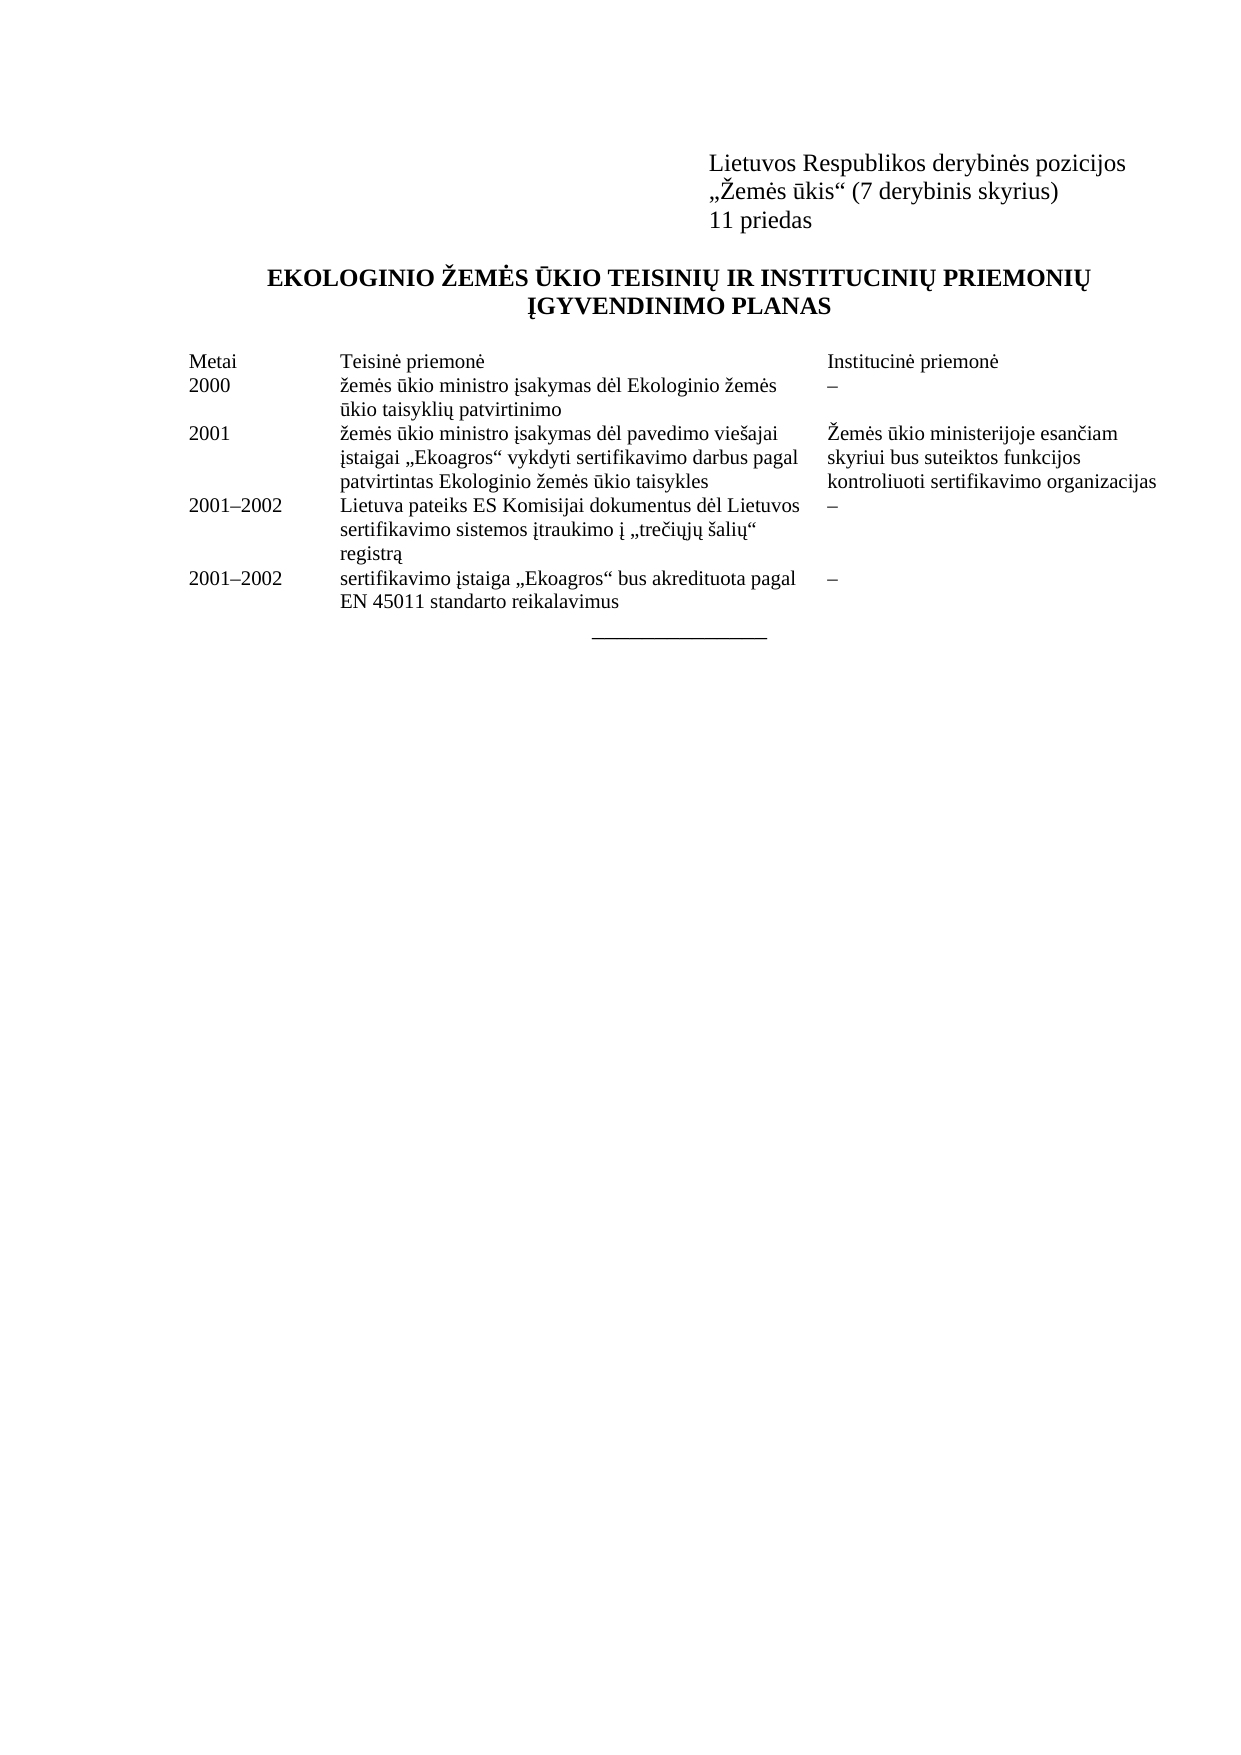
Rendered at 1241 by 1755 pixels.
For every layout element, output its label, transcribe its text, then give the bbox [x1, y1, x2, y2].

text „Žemės ūkis“ (7 derybinis skyrius) [177, 176, 1181, 205]
table_cell 2001–2002 [177, 565, 328, 613]
table_cell 2001–2002 [177, 493, 328, 565]
table_cell – [816, 373, 1181, 421]
table_cell sertifikavimo įstaiga „Ekoagros“ bus akredituota pagal EN 45011 standarto reikalavimus [329, 565, 816, 613]
text 11 priedas [177, 205, 1181, 234]
table_cell Žemės ūkio ministerijoje esančiam skyriui bus suteiktos funkcijos kontroliuoti sertifikavimo organizacijas [816, 421, 1181, 493]
table_header Institucinė priemonė [816, 349, 1181, 373]
table_cell žemės ūkio ministro įsakymas dėl Ekologinio žemės ūkio taisyklių patvirtinimo [329, 373, 816, 421]
table_cell – [816, 565, 1181, 613]
table_header Teisinė priemonė [329, 349, 816, 373]
text EKOLOGINIO ŽEMĖS ŪKIO TEISINIŲ IR INSTITUCINIŲ PRIEMONIŲ [177, 263, 1181, 291]
table_cell žemės ūkio ministro įsakymas dėl pavedimo viešajai įstaigai „Ekoagros“ vykdyti sertifikavimo darbus pagal patvirtintas Ekologinio žemės ūkio taisykles [329, 421, 816, 493]
table_cell – [816, 493, 1181, 565]
text Lietuvos Respublikos derybinės pozicijos [177, 148, 1181, 176]
text ______________ [177, 613, 1181, 642]
table_cell Lietuva pateiks ES Komisijai dokumentus dėl Lietuvos sertifikavimo sistemos įtraukimo į „trečiųjų šalių“ registrą [329, 493, 816, 565]
table_cell 2000 [177, 373, 328, 421]
text ĮGYVENDINIMO PLANAS [177, 291, 1181, 320]
table_header Metai [177, 349, 328, 373]
table_cell 2001 [177, 421, 328, 493]
